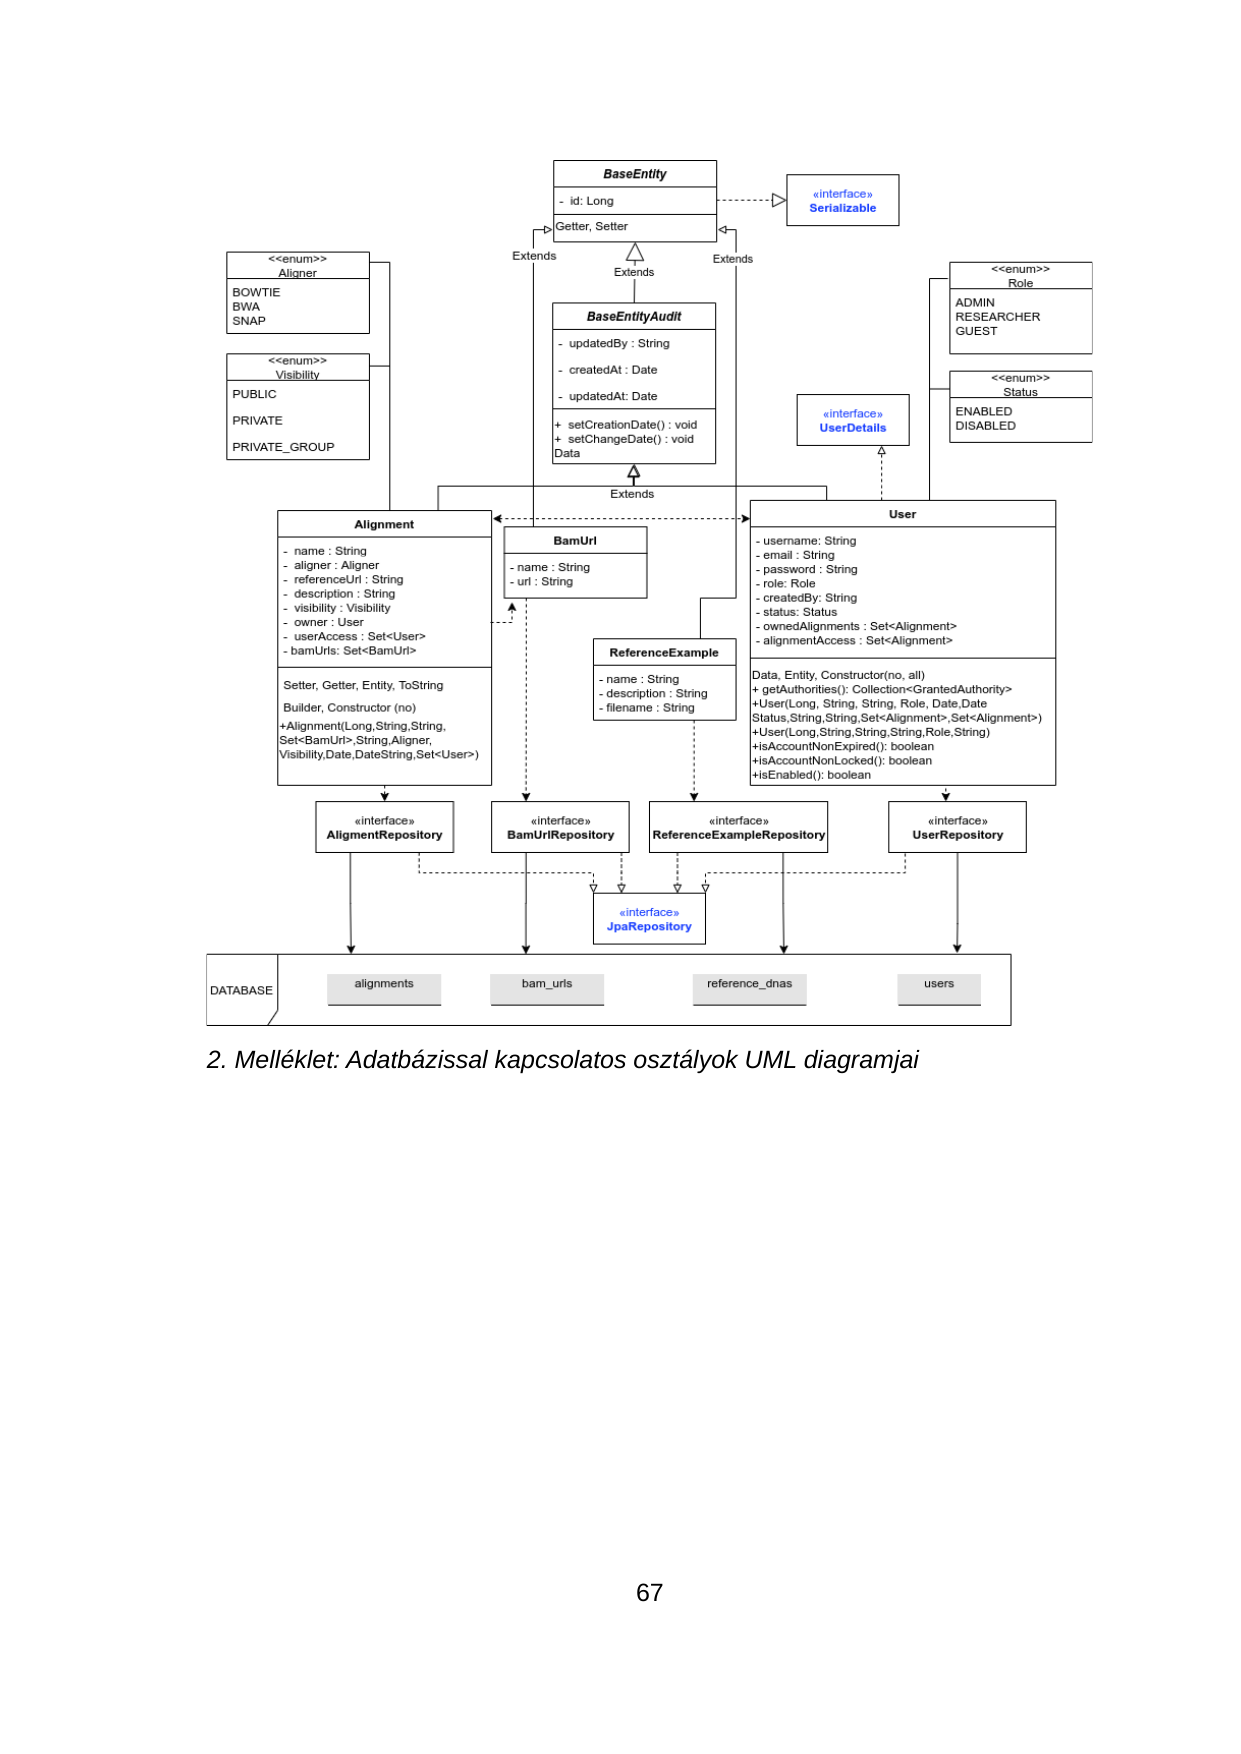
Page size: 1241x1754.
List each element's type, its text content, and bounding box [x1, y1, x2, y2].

text 2. Melléklet: Adatbázissal kapcsolatos osztályok UML diagramjai [207, 1026, 1093, 1074]
picture [206, 160, 1093, 1026]
